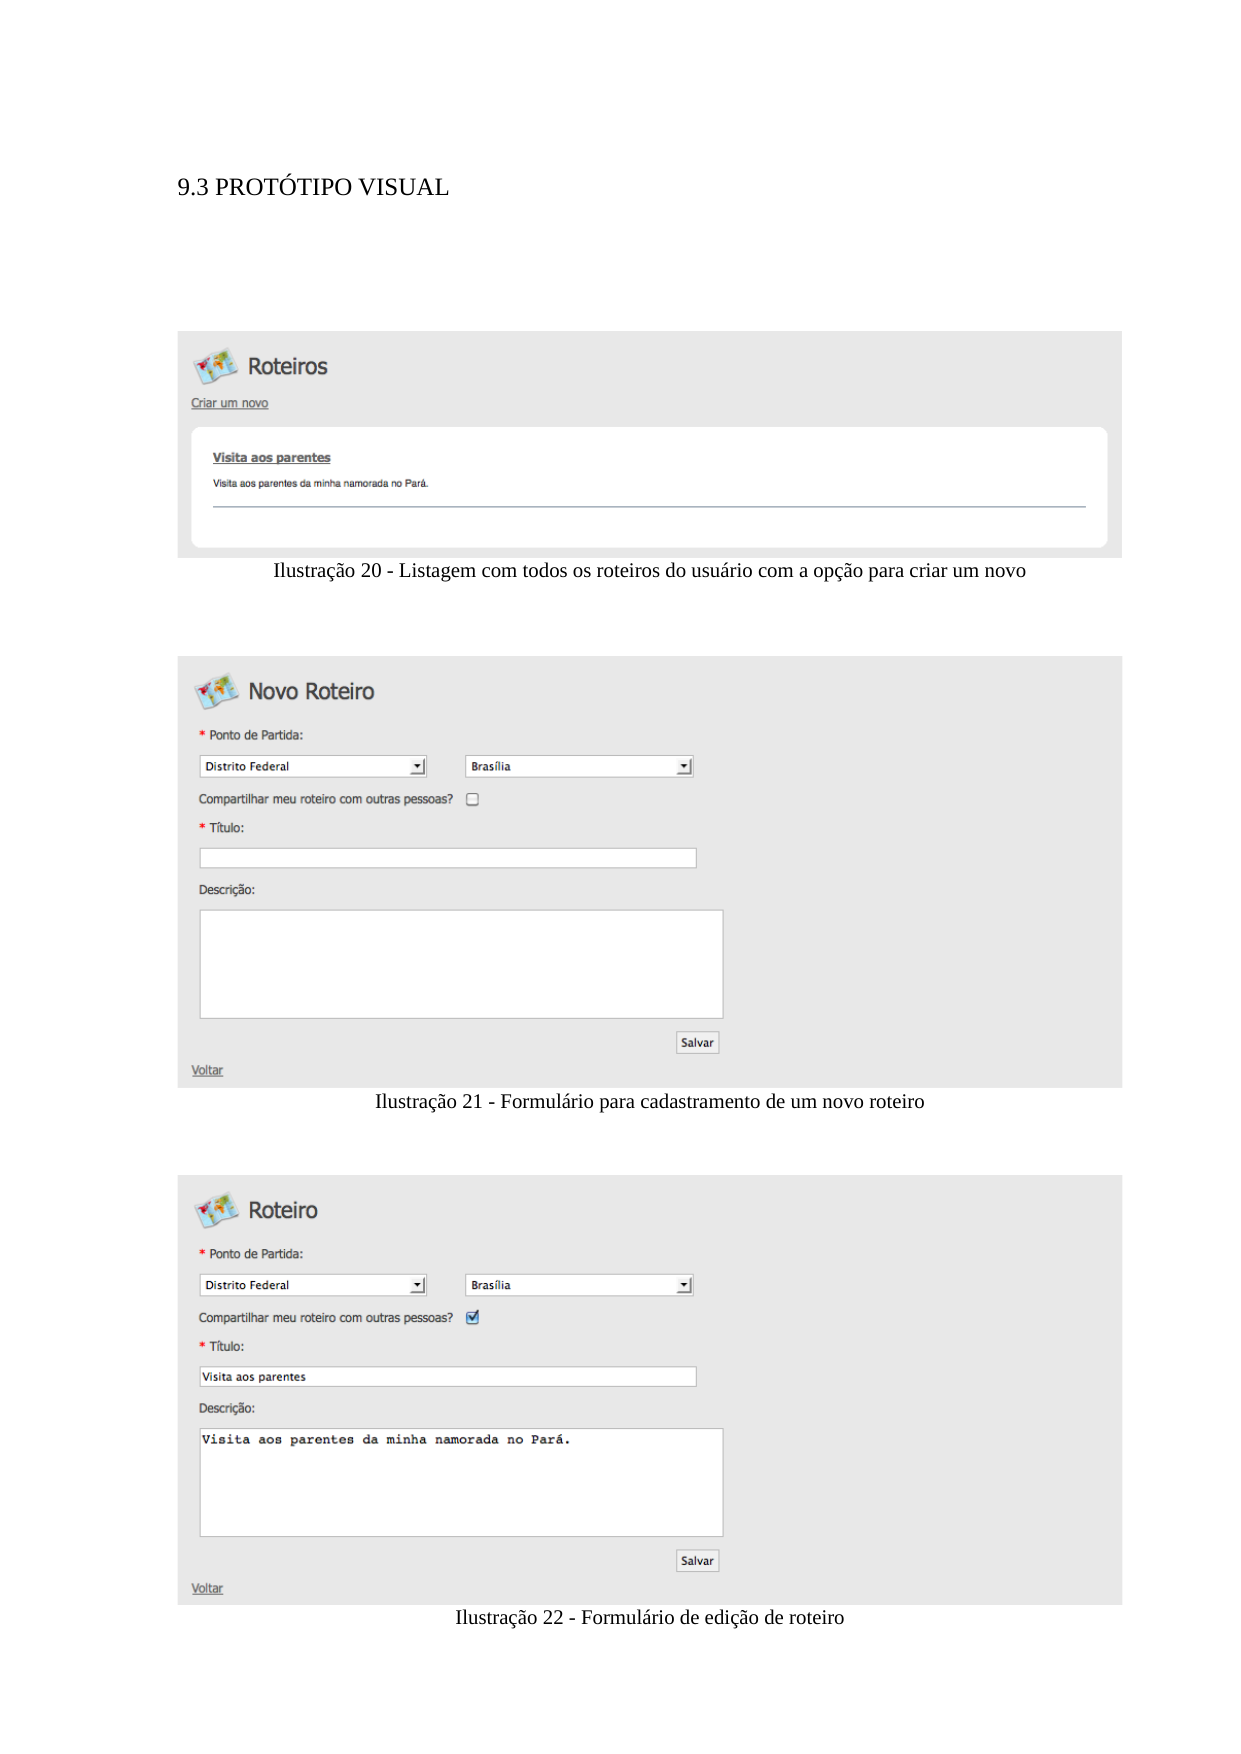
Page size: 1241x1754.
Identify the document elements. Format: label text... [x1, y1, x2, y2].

picture [177, 655, 1123, 1090]
text Ilustração 20 - Listagem com todos os roteiros do usuário com a opção para criar um novo [177, 559, 1122, 582]
picture [177, 1175, 1123, 1605]
text Ilustração 21 - Formulário para cadastramento de um novo roteiro [177, 1090, 1122, 1113]
text Ilustração 22 - Formulário de edição de roteiro [177, 1605, 1122, 1629]
picture [177, 331, 1123, 559]
subtitle Protótipo visual [177, 172, 1122, 200]
